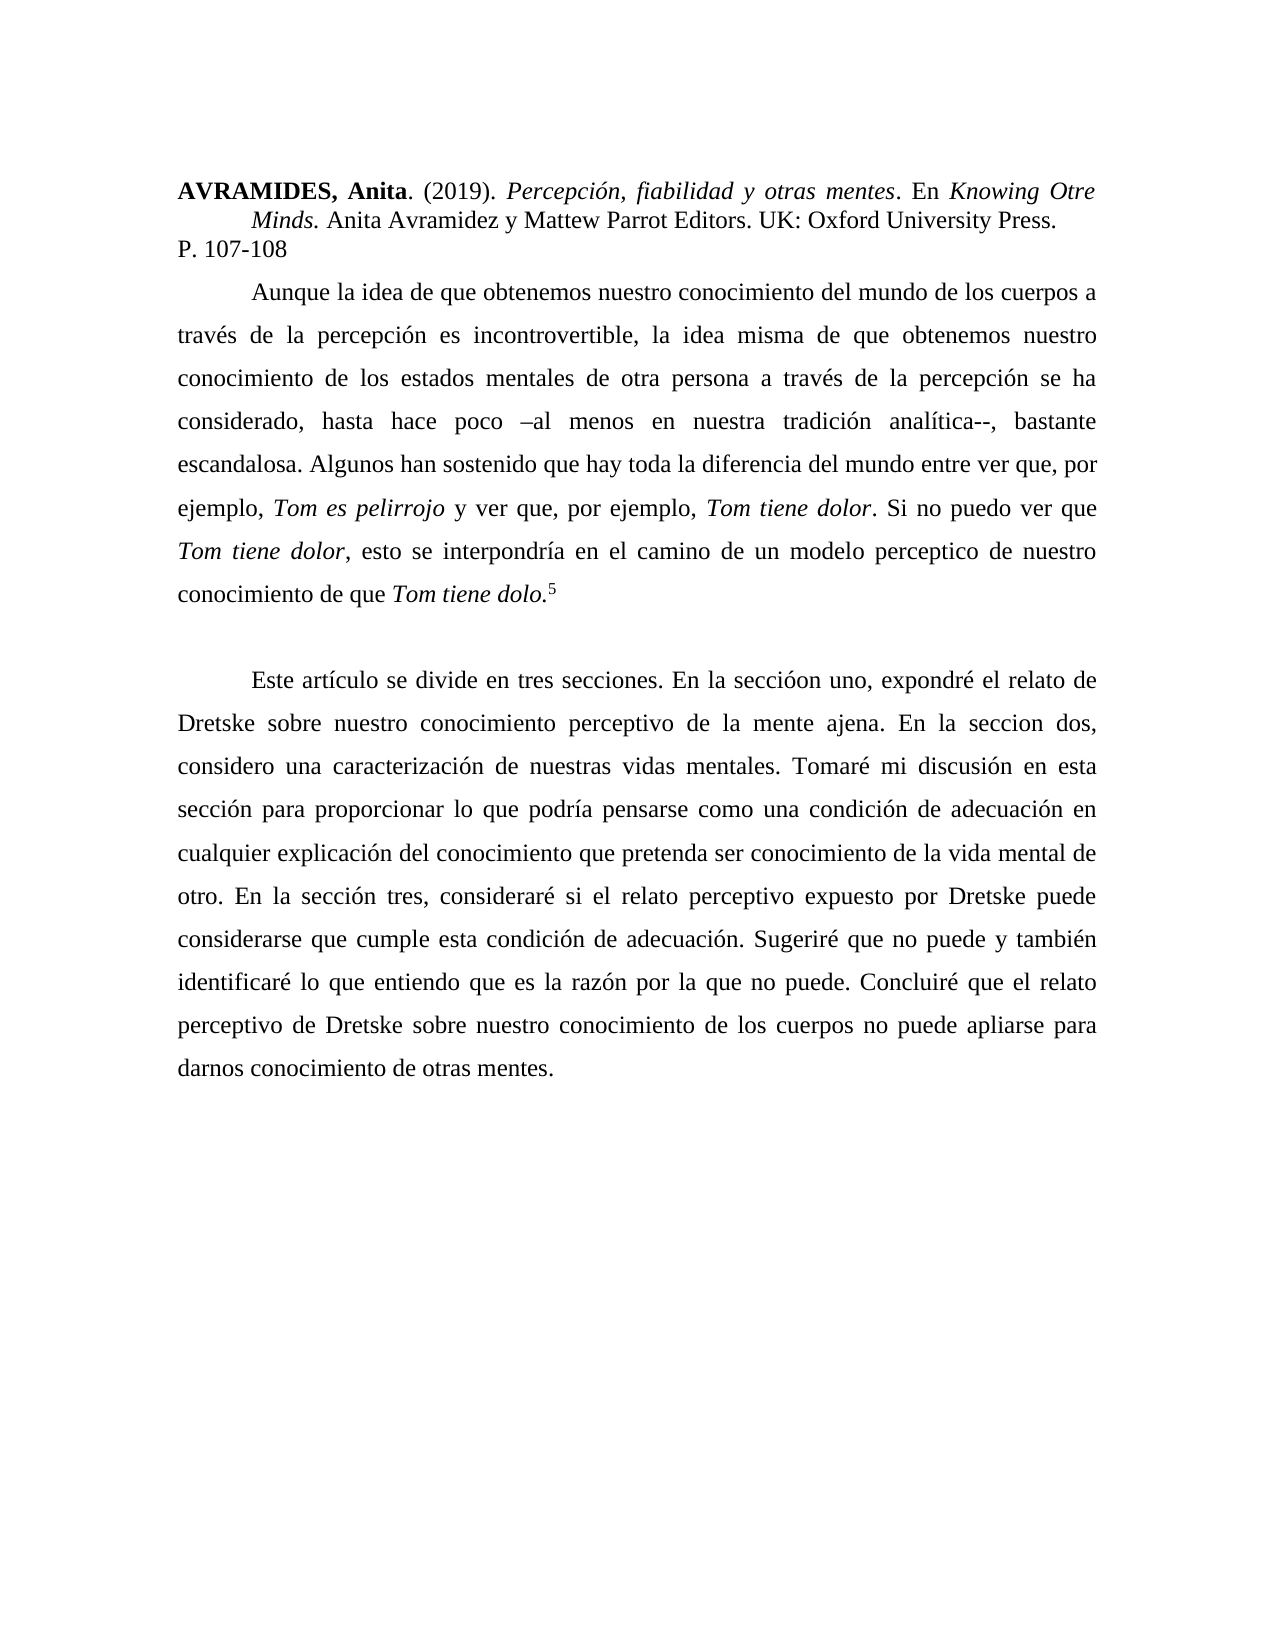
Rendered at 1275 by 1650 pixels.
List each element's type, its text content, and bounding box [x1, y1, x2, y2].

text Aunque la idea de que obtenemos nuestro conocimiento del mundo de los cuerpos a través de la percepción es incontrovertible, la idea misma de que obtenemos nuestro conocimiento de los estados mentales de otra persona a través de la percepción se ha considerado, hasta hace poco –al menos en nuestra tradición analítica--, bastante escandalosa. Algunos han sostenido que hay toda la diferencia del mundo entre ver que, por ejemplo, Tom es pelirrojo y ver que, por ejemplo, Tom tiene dolor. Si no puedo ver que Tom tiene dolor, esto se interpondría en el camino de un modelo perceptico de nuestro conocimiento de que Tom tiene dolo.5 [177, 277, 1098, 608]
text P. 107-108 [177, 234, 1098, 263]
text Este artículo se divide en tres secciones. En la seccióon uno, expondré el relato de Dretske sobre nuestro conocimiento perceptivo de la mente ajena. En la seccion dos, considero una caracterización de nuestras vidas mentales. Tomaré mi discusión en esta sección para proporcionar lo que podría pensarse como una condición de adecuación en cualquier explicación del conocimiento que pretenda ser conocimiento de la vida mental de otro. En la sección tres, consideraré si el relato perceptivo expuesto por Dretske puede considerarse que cumple esta condición de adecuación. Sugeriré que no puede y también identificaré lo que entiendo que es la razón por la que no puede. Concluiré que el relato perceptivo de Dretske sobre nuestro conocimiento de los cuerpos no puede apliarse para darnos conocimiento de otras mentes. [177, 665, 1098, 1082]
text AVRAMIDES, Anita. (2019). Percepción, fiabilidad y otras mentes. En Knowing Otre Minds. Anita Avramidez y Mattew Parrot Editors. UK: Oxford University Press. [177, 176, 1098, 234]
